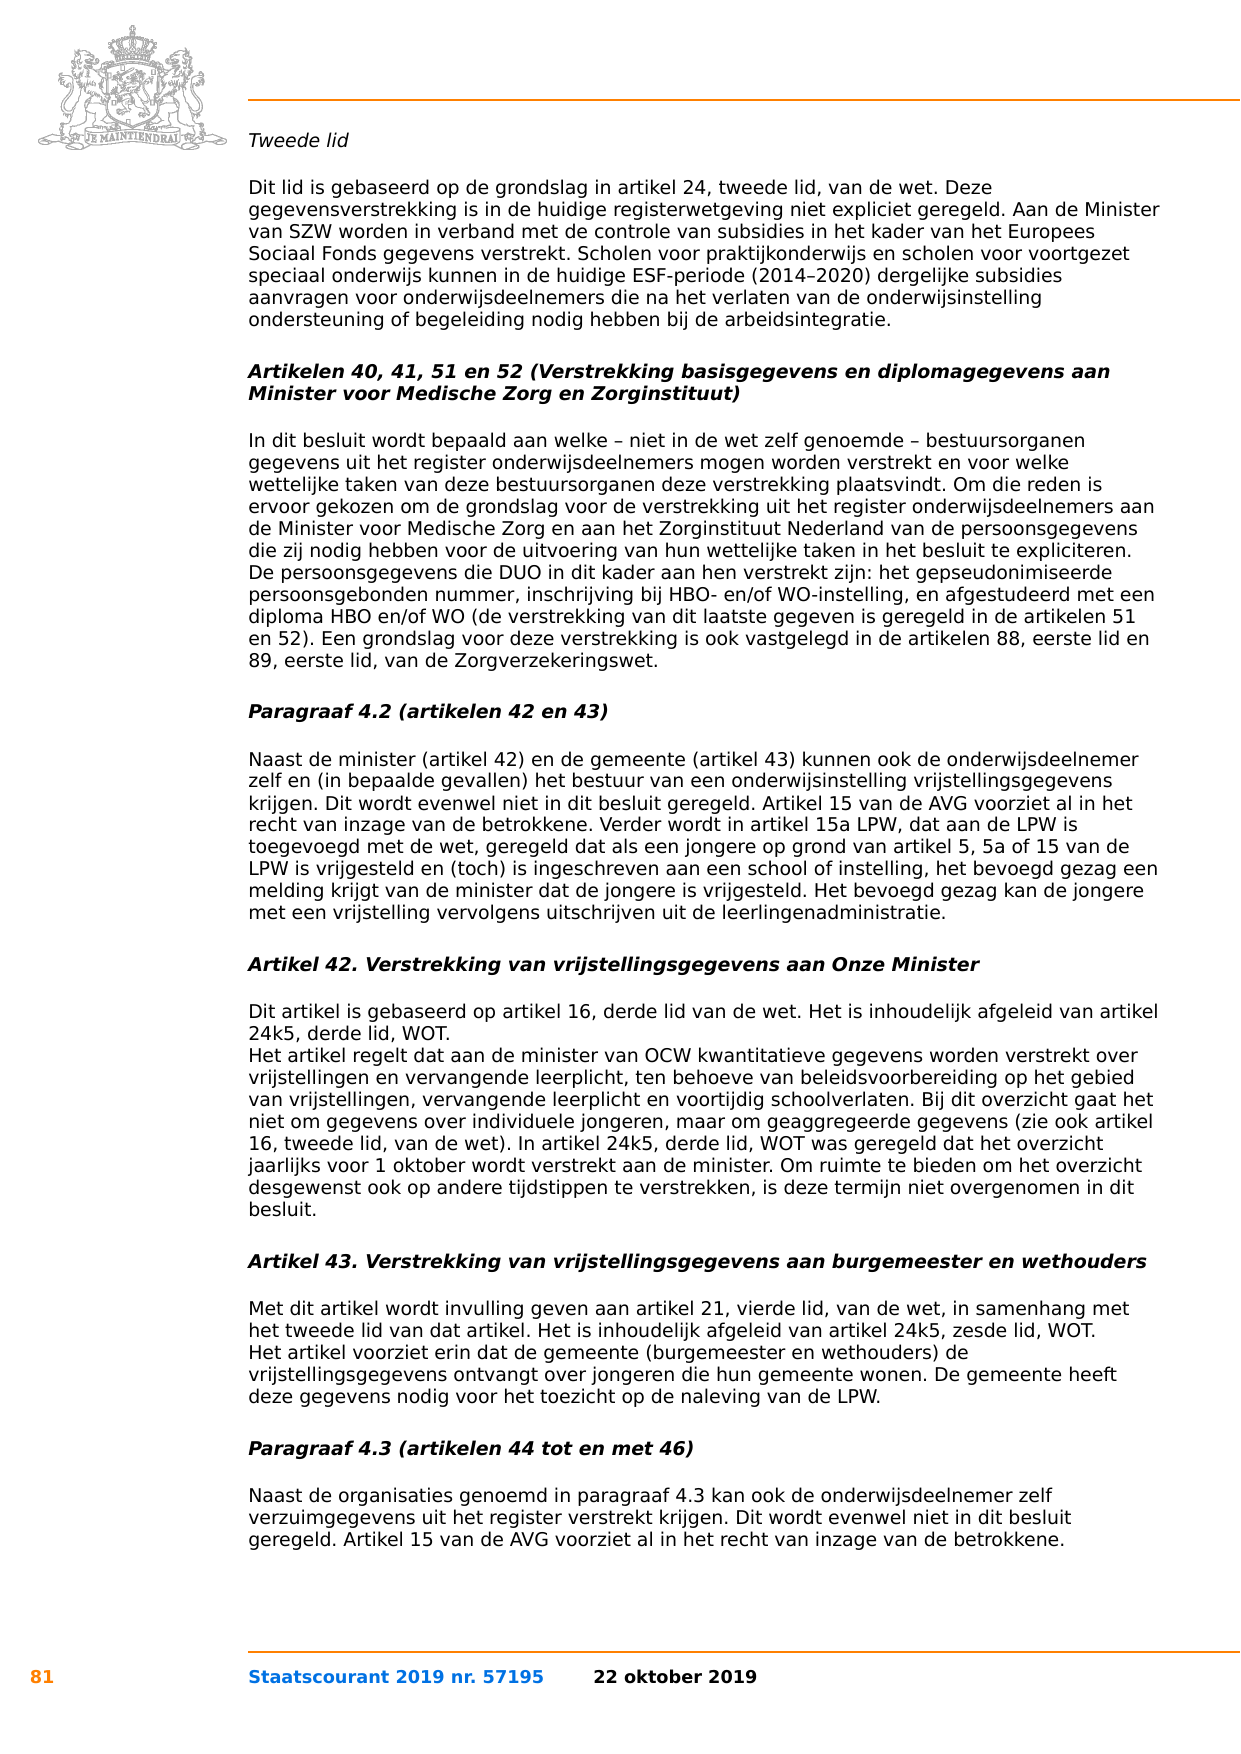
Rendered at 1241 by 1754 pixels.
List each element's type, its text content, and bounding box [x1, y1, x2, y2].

subtitle Artikelen 40, 41, 51 en 52 (Verstrekking basisgegevens en diplomagegevens aan Minister voor Medische Zorg en Zorginstituut) [248, 361, 1163, 405]
text Naast de minister (artikel 42) en de gemeente (artikel 43) kunnen ook de onderwijsdeelnemer zelf en (in bepaalde gevallen) het bestuur van een onderwijsinstelling vrijstellingsgegevens krijgen. Dit wordt evenwel niet in dit besluit geregeld. Artikel 15 van de AVG voorziet al in het recht van inzage van de betrokkene. Verder wordt in artikel 15a LPW, dat aan de LPW is toegevoegd met de wet, geregeld dat als een jongere op grond van artikel 5, 5a of 15 van de LPW is vrijgesteld en (toch) is ingeschreven aan een school of instelling, het bevoegd gezag een melding krijgt van de minister dat de jongere is vrijgesteld. Het bevoegd gezag kan de jongere met een vrijstelling vervolgens uitschrijven uit de leerlingenadministratie. [248, 748, 1163, 924]
text Het artikel voorziet erin dat de gemeente (burgemeester en wethouders) de vrijstellingsgegevens ontvangt over jongeren die hun gemeente wonen. De gemeente heeft deze gegevens nodig voor het toezicht op de naleving van de LPW. [248, 1342, 1163, 1408]
text In dit besluit wordt bepaald aan welke – niet in de wet zelf genoemde – bestuursorganen gegevens uit het register onderwijsdeelnemers mogen worden verstrekt en voor welke wettelijke taken van deze bestuursorganen deze verstrekking plaatsvindt. Om die reden is ervoor gekozen om de grondslag voor de verstrekking uit het register onderwijsdeelnemers aan de Minister voor Medische Zorg en aan het Zorginstituut Nederland van de persoonsgegevens die zij nodig hebben voor de uitvoering van hun wettelijke taken in het besluit te expliciteren. De persoonsgegevens die DUO in dit kader aan hen verstrekt zijn: het gepseudonimiseerde persoonsgebonden nummer, inschrijving bij HBO- en/of WO-instelling, en afgestudeerd met een diploma HBO en/of WO (de verstrekking van dit laatste gegeven is geregeld in de artikelen 51 en 52). Een grondslag voor deze verstrekking is ook vastgelegd in de artikelen 88, eerste lid en 89, eerste lid, van de Zorgverzekeringswet. [248, 430, 1163, 671]
picture [38, 25, 227, 150]
subtitle Paragraaf 4.3 (artikelen 44 tot en met 46) [248, 1438, 1163, 1460]
subtitle Tweede lid [248, 130, 1163, 152]
subtitle Paragraaf 4.2 (artikelen 42 en 43) [248, 701, 1163, 723]
text Met dit artikel wordt invulling geven aan artikel 21, vierde lid, van de wet, in samenhang met het tweede lid van dat artikel. Het is inhoudelijk afgeleid van artikel 24k5, zesde lid, WOT. [248, 1298, 1163, 1342]
text Dit lid is gebaseerd op de grondslag in artikel 24, tweede lid, van de wet. Deze gegevensverstrekking is in de huidige registerwetgeving niet expliciet geregeld. Aan de Minister van SZW worden in verband met de controle van subsidies in het kader van het Europees Sociaal Fonds gegevens verstrekt. Scholen voor praktijkonderwijs en scholen voor voortgezet speciaal onderwijs kunnen in de huidige ESF-periode (2014–2020) dergelijke subsidies aanvragen voor onderwijsdeelnemers die na het verlaten van de onderwijsinstelling ondersteuning of begeleiding nodig hebben bij de arbeidsintegratie. [248, 177, 1163, 331]
text Naast de organisaties genoemd in paragraaf 4.3 kan ook de onderwijsdeelnemer zelf verzuimgegevens uit het register verstrekt krijgen. Dit wordt evenwel niet in dit besluit geregeld. Artikel 15 van de AVG voorziet al in het recht van inzage van de betrokkene. [248, 1485, 1163, 1551]
text Het artikel regelt dat aan de minister van OCW kwantitatieve gegevens worden verstrekt over vrijstellingen en vervangende leerplicht, ten behoeve van beleidsvoorbereiding op het gebied van vrijstellingen, vervangende leerplicht en voortijdig schoolverlaten. Bij dit overzicht gaat het niet om gegevens over individuele jongeren, maar om geaggregeerde gegevens (zie ook artikel 16, tweede lid, van de wet). In artikel 24k5, derde lid, WOT was geregeld dat het overzicht jaarlijks voor 1 oktober wordt verstrekt aan de minister. Om ruimte te bieden om het overzicht desgewenst ook op andere tijdstippen te verstrekken, is deze termijn niet overgenomen in dit besluit. [248, 1045, 1163, 1221]
subtitle Artikel 42. Verstrekking van vrijstellingsgegevens aan Onze Minister [248, 954, 1163, 976]
subtitle Artikel 43. Verstrekking van vrijstellingsgegevens aan burgemeester en wethouders [248, 1251, 1163, 1273]
text Dit artikel is gebaseerd op artikel 16, derde lid van de wet. Het is inhoudelijk afgeleid van artikel 24k5, derde lid, WOT. [248, 1001, 1163, 1045]
